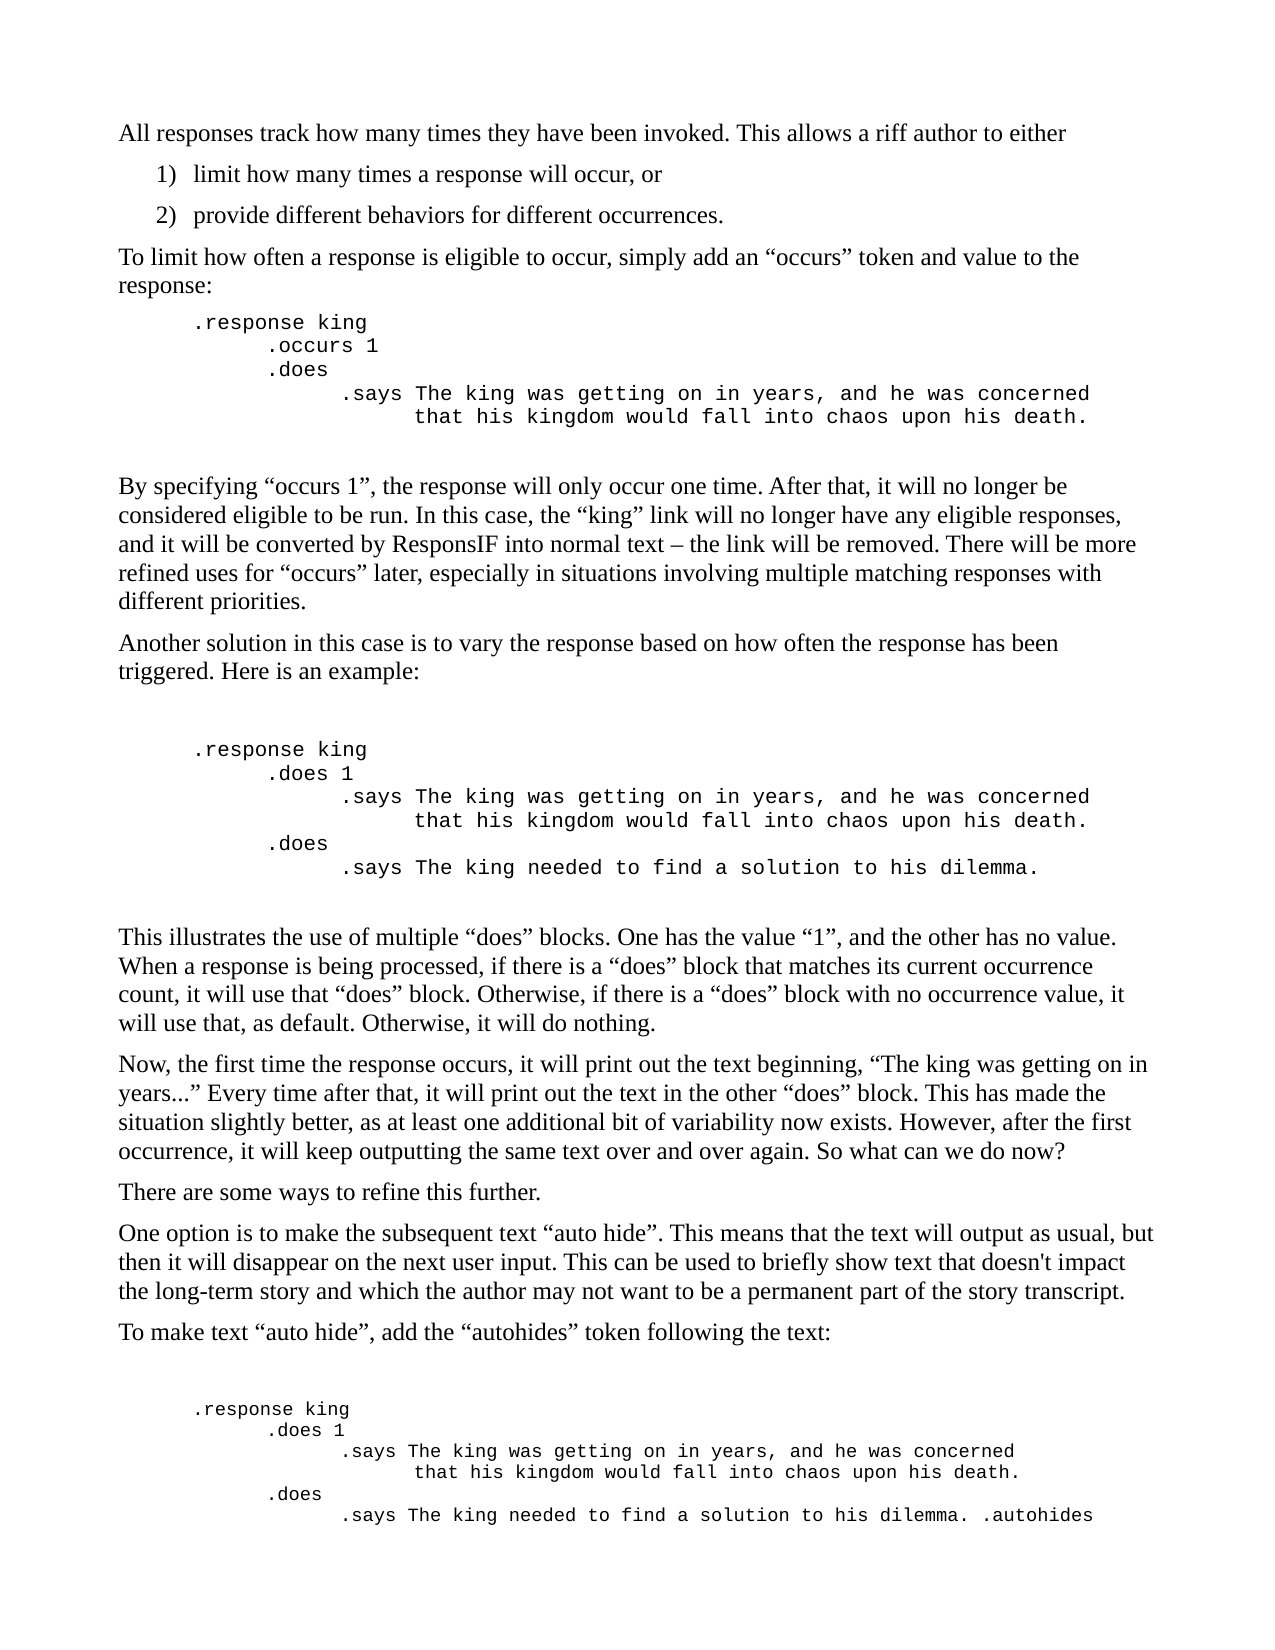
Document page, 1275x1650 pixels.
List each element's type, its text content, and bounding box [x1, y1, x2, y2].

text .says The king was getting on in years, and he was concerned [118, 1442, 1157, 1463]
text that his kingdom would fall into chaos upon his death. [118, 406, 1157, 430]
text .occurs 1 [118, 336, 1157, 359]
text To limit how often a response is eligible to occur, simply add an “occurs” token and value to the response: [118, 242, 1157, 299]
text All responses track how many times they have been invoked. This allows a riff author to either [118, 118, 1157, 147]
text Another solution in this case is to vary the response based on how often the response has been triggered. Here is an example: [118, 628, 1157, 685]
text .response king [118, 312, 1157, 336]
text .response king [118, 1399, 1157, 1421]
list limit how many times a response will occur, or [156, 159, 1157, 188]
text .says The king was getting on in years, and he was concerned [118, 786, 1157, 810]
text .does 1 [118, 1421, 1157, 1442]
text Now, the first time the response occurs, it will print out the text beginning, “The king was getting on in years...” Every time after that, it will print out the text in the other “does” block. This has made the situation slightly better, as at least one additional bit of variability now exists. However, after the first occurrence, it will keep outputting the same text over and over again. So what can we do now? [118, 1049, 1157, 1164]
text .says The king needed to find a solution to his dilemma. [118, 857, 1157, 881]
text .does 1 [118, 762, 1157, 786]
text that his kingdom would fall into chaos upon his death. [118, 810, 1157, 833]
text that his kingdom would fall into chaos upon his death. [118, 1463, 1157, 1484]
text One option is to make the subsequent text “auto hide”. This means that the text will output as usual, but then it will disappear on the next user input. This can be used to briefly show text that doesn't impact the long-term story and which the author may not want to be a permanent part of the story transcript. [118, 1218, 1157, 1304]
text .does [118, 1484, 1157, 1506]
list provide different behaviors for different occurrences. [156, 201, 1157, 229]
text To make text “auto hide”, add the “autohides” token following the text: [118, 1317, 1157, 1346]
text There are some ways to refine this further. [118, 1177, 1157, 1206]
text This illustrates the use of multiple “does” blocks. One has the value “1”, and the other has no value. When a response is being processed, if there is a “does” block that matches its current occurrence count, it will use that “does” block. Otherwise, if there is a “does” block with no occurrence value, it will use that, as default. Otherwise, it will do nothing. [118, 922, 1157, 1037]
text .says The king was getting on in years, and he was concerned [118, 383, 1157, 406]
text .response king [118, 739, 1157, 762]
text .does [118, 833, 1157, 857]
text .does [118, 359, 1157, 383]
text By specifying “occurs 1”, the response will only occur one time. After that, it will no longer be considered eligible to be run. In this case, the “king” link will no longer have any eligible responses, and it will be converted by ResponsIF into normal text – the link will be removed. There will be more refined uses for “occurs” later, especially in situations involving multiple matching responses with different priorities. [118, 471, 1157, 615]
text .says The king needed to find a solution to his dilemma. .autohides [118, 1506, 1157, 1527]
